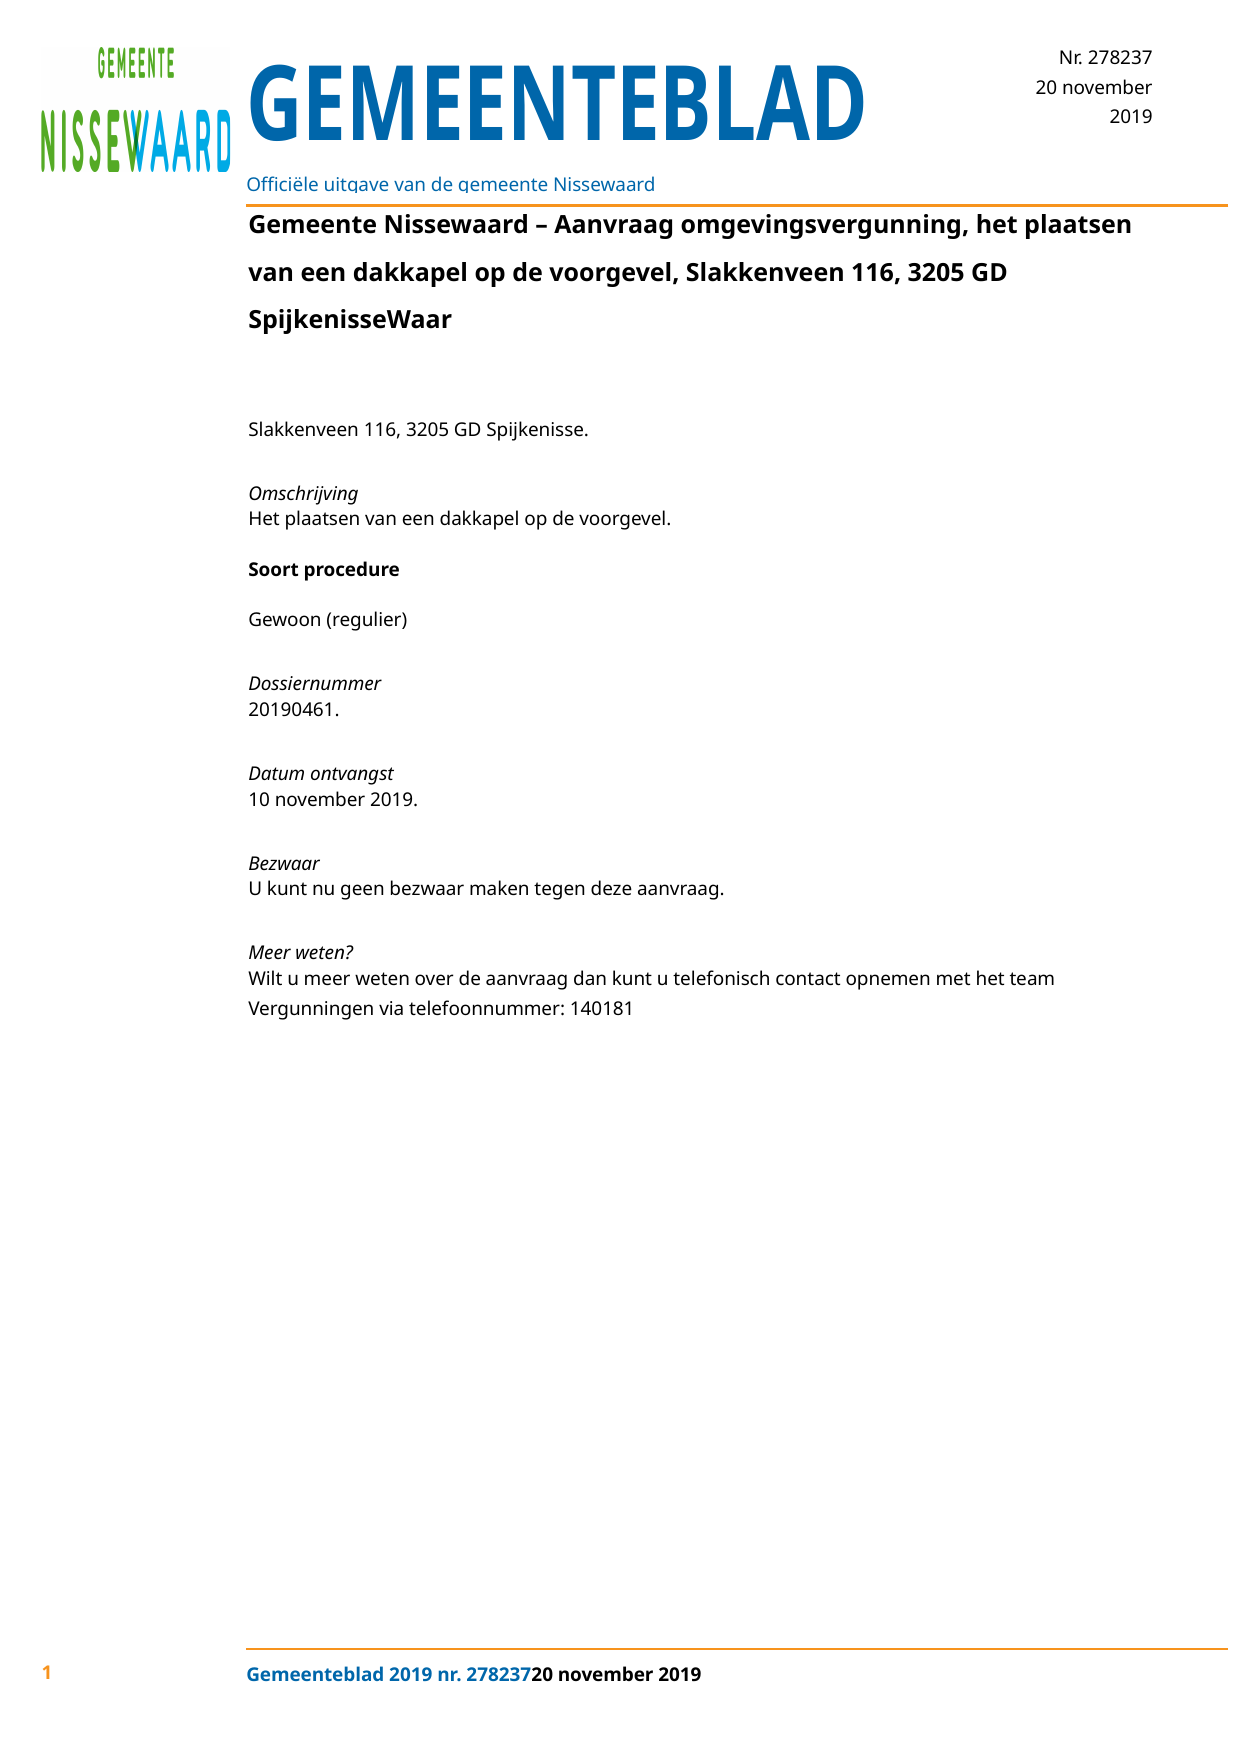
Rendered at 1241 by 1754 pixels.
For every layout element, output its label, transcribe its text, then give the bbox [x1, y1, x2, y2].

picture [222, 122, 227, 160]
text U kunt nu geen bezwaar maken tegen deze aanvraag. [248, 876, 1152, 901]
picture [41, 47, 231, 172]
text Meer weten? [248, 939, 1152, 965]
text 10 november 2019. [248, 786, 1152, 812]
text Slakkenveen 116, 3205 GD Spijkenisse. [248, 416, 1152, 442]
text Soort procedure [248, 556, 1152, 582]
text 20190461. [248, 696, 1152, 722]
text Bezwaar [248, 850, 1152, 876]
picture [154, 157, 165, 172]
picture [201, 122, 206, 138]
picture [200, 151, 206, 172]
text Gewoon (regulier) [248, 606, 1152, 632]
text Omschrijving [248, 480, 1152, 506]
text Het plaatsen van een dakkapel op de voorgevel. [248, 506, 1152, 531]
picture [176, 157, 187, 172]
text Datum ontvangst [248, 760, 1152, 786]
text Gemeente Nissewaard – Aanvraag omgevingsvergunning, het plaatsen van een dakkapel op de voorgevel, Slakkenveen 116, 3205 GD SpijkenisseWaar [248, 207, 1152, 336]
text Dossiernummer [248, 670, 1152, 696]
text Wilt u meer weten over de aanvraag dan kunt u telefonisch contact opnemen met het team Vergunningen via telefoonnummer: 140181 [248, 965, 1152, 1021]
